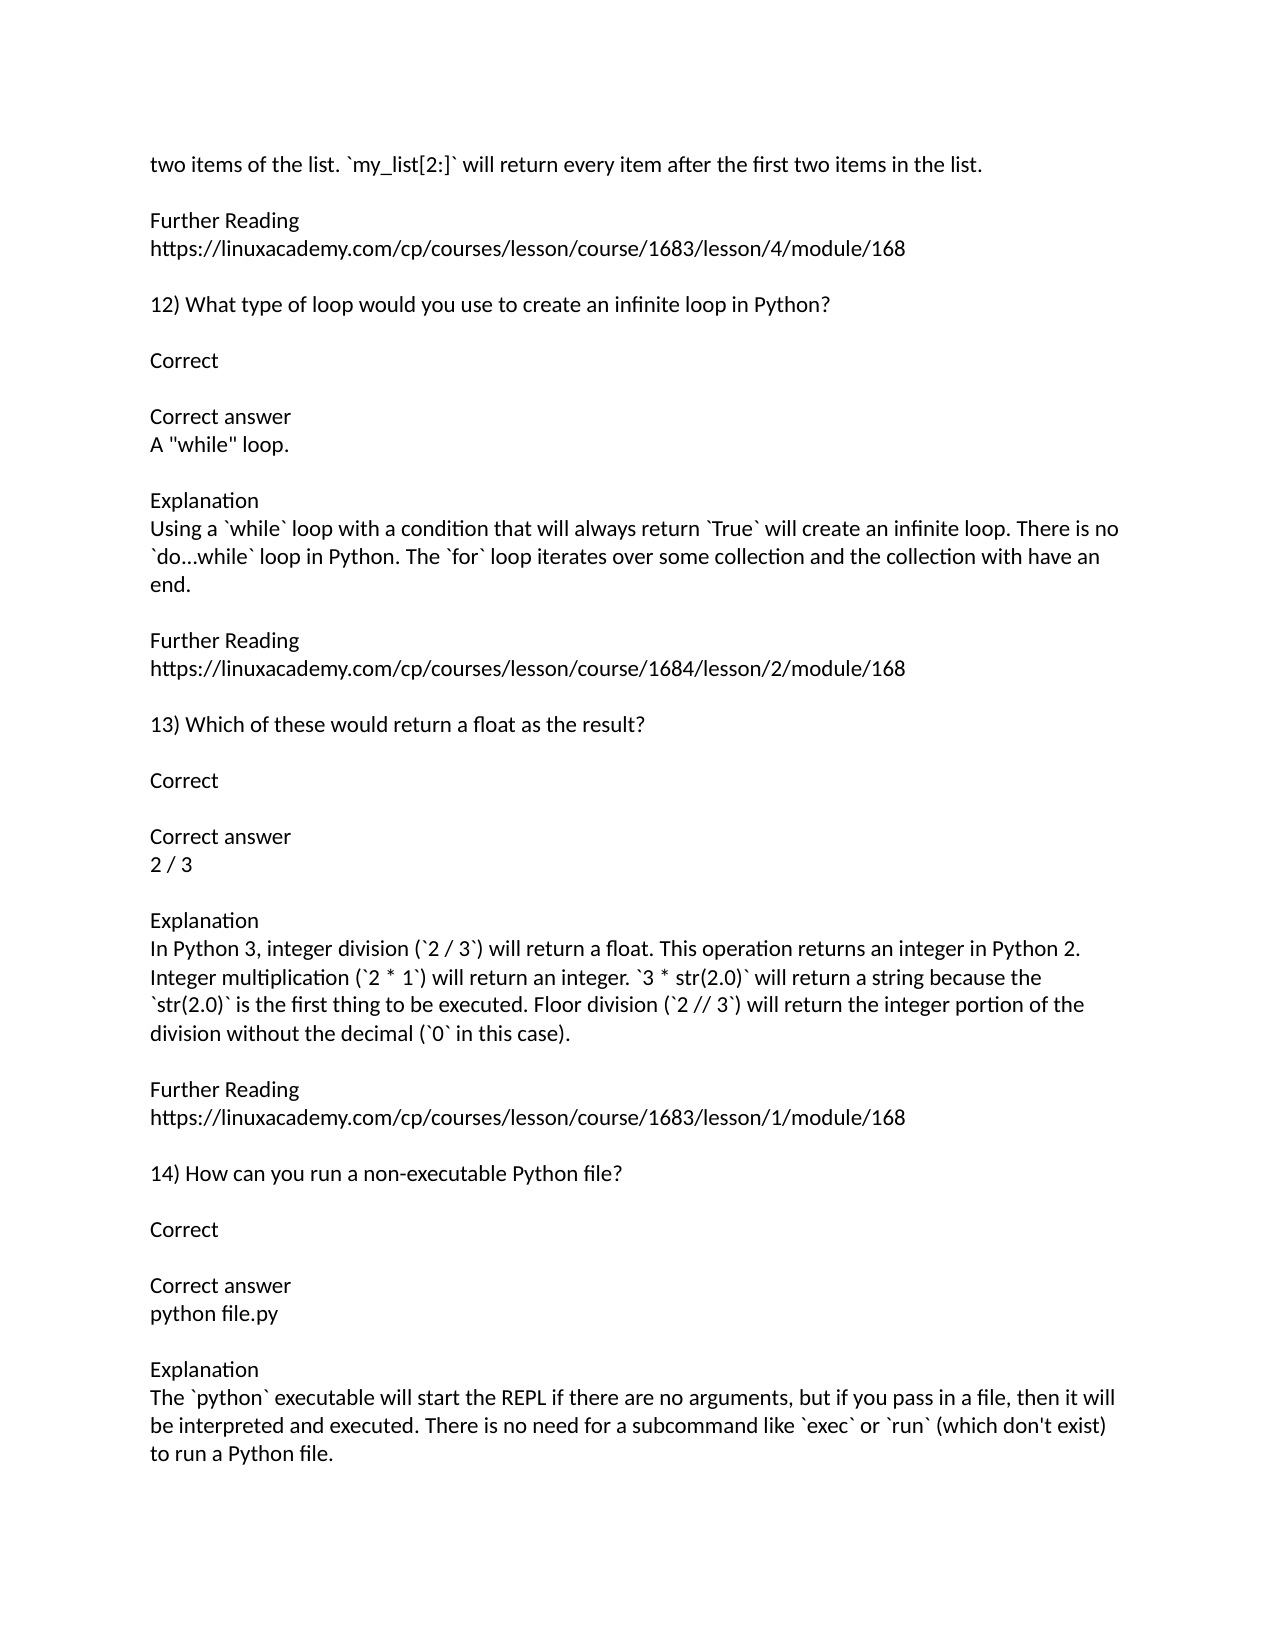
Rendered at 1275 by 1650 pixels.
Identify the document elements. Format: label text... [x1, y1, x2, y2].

text Correct [150, 1215, 1125, 1243]
text python file.py [150, 1299, 1125, 1327]
text https://linuxacademy.com/cp/courses/lesson/course/1683/lesson/1/module/168 [150, 1103, 1125, 1131]
text Correct [150, 766, 1125, 794]
text Explanation [150, 486, 1125, 514]
text A "while" loop. [150, 430, 1125, 458]
text Correct answer [150, 1271, 1125, 1299]
text The `python` executable will start the REPL if there are no arguments, but if you pass in a file, then it will be interpreted and executed. There is no need for a subcommand like `exec` or `run` (which don't exist) to run a Python file. [150, 1383, 1125, 1467]
text Explanation [150, 907, 1125, 934]
text Correct answer [150, 822, 1125, 851]
text Correct answer [150, 402, 1125, 430]
text 2 / 3 [150, 851, 1125, 878]
text 12) What type of loop would you use to create an infinite loop in Python? [150, 290, 1125, 318]
text Correct [150, 346, 1125, 374]
text https://linuxacademy.com/cp/courses/lesson/course/1684/lesson/2/module/168 [150, 654, 1125, 682]
text Further Reading [150, 206, 1125, 234]
text two items of the list. `my_list[2:]` will return every item after the first two items in the list. [150, 150, 1125, 178]
text Further Reading [150, 626, 1125, 654]
text Further Reading [150, 1075, 1125, 1103]
text In Python 3, integer division (`2 / 3`) will return a float. This operation returns an integer in Python 2. Integer multiplication (`2 * 1`) will return an integer. `3 * str(2.0)` will return a string because the `str(2.0)` is the first thing to be executed. Floor division (`2 // 3`) will return the integer portion of the division without the decimal (`0` in this case). [150, 934, 1125, 1047]
text Using a `while` loop with a condition that will always return `True` will create an infinite loop. There is no `do...while` loop in Python. The `for` loop iterates over some collection and the collection with have an end. [150, 514, 1125, 598]
text 13) Which of these would return a float as the result? [150, 710, 1125, 738]
text Explanation [150, 1355, 1125, 1383]
text 14) How can you run a non-executable Python file? [150, 1159, 1125, 1187]
text https://linuxacademy.com/cp/courses/lesson/course/1683/lesson/4/module/168 [150, 234, 1125, 262]
